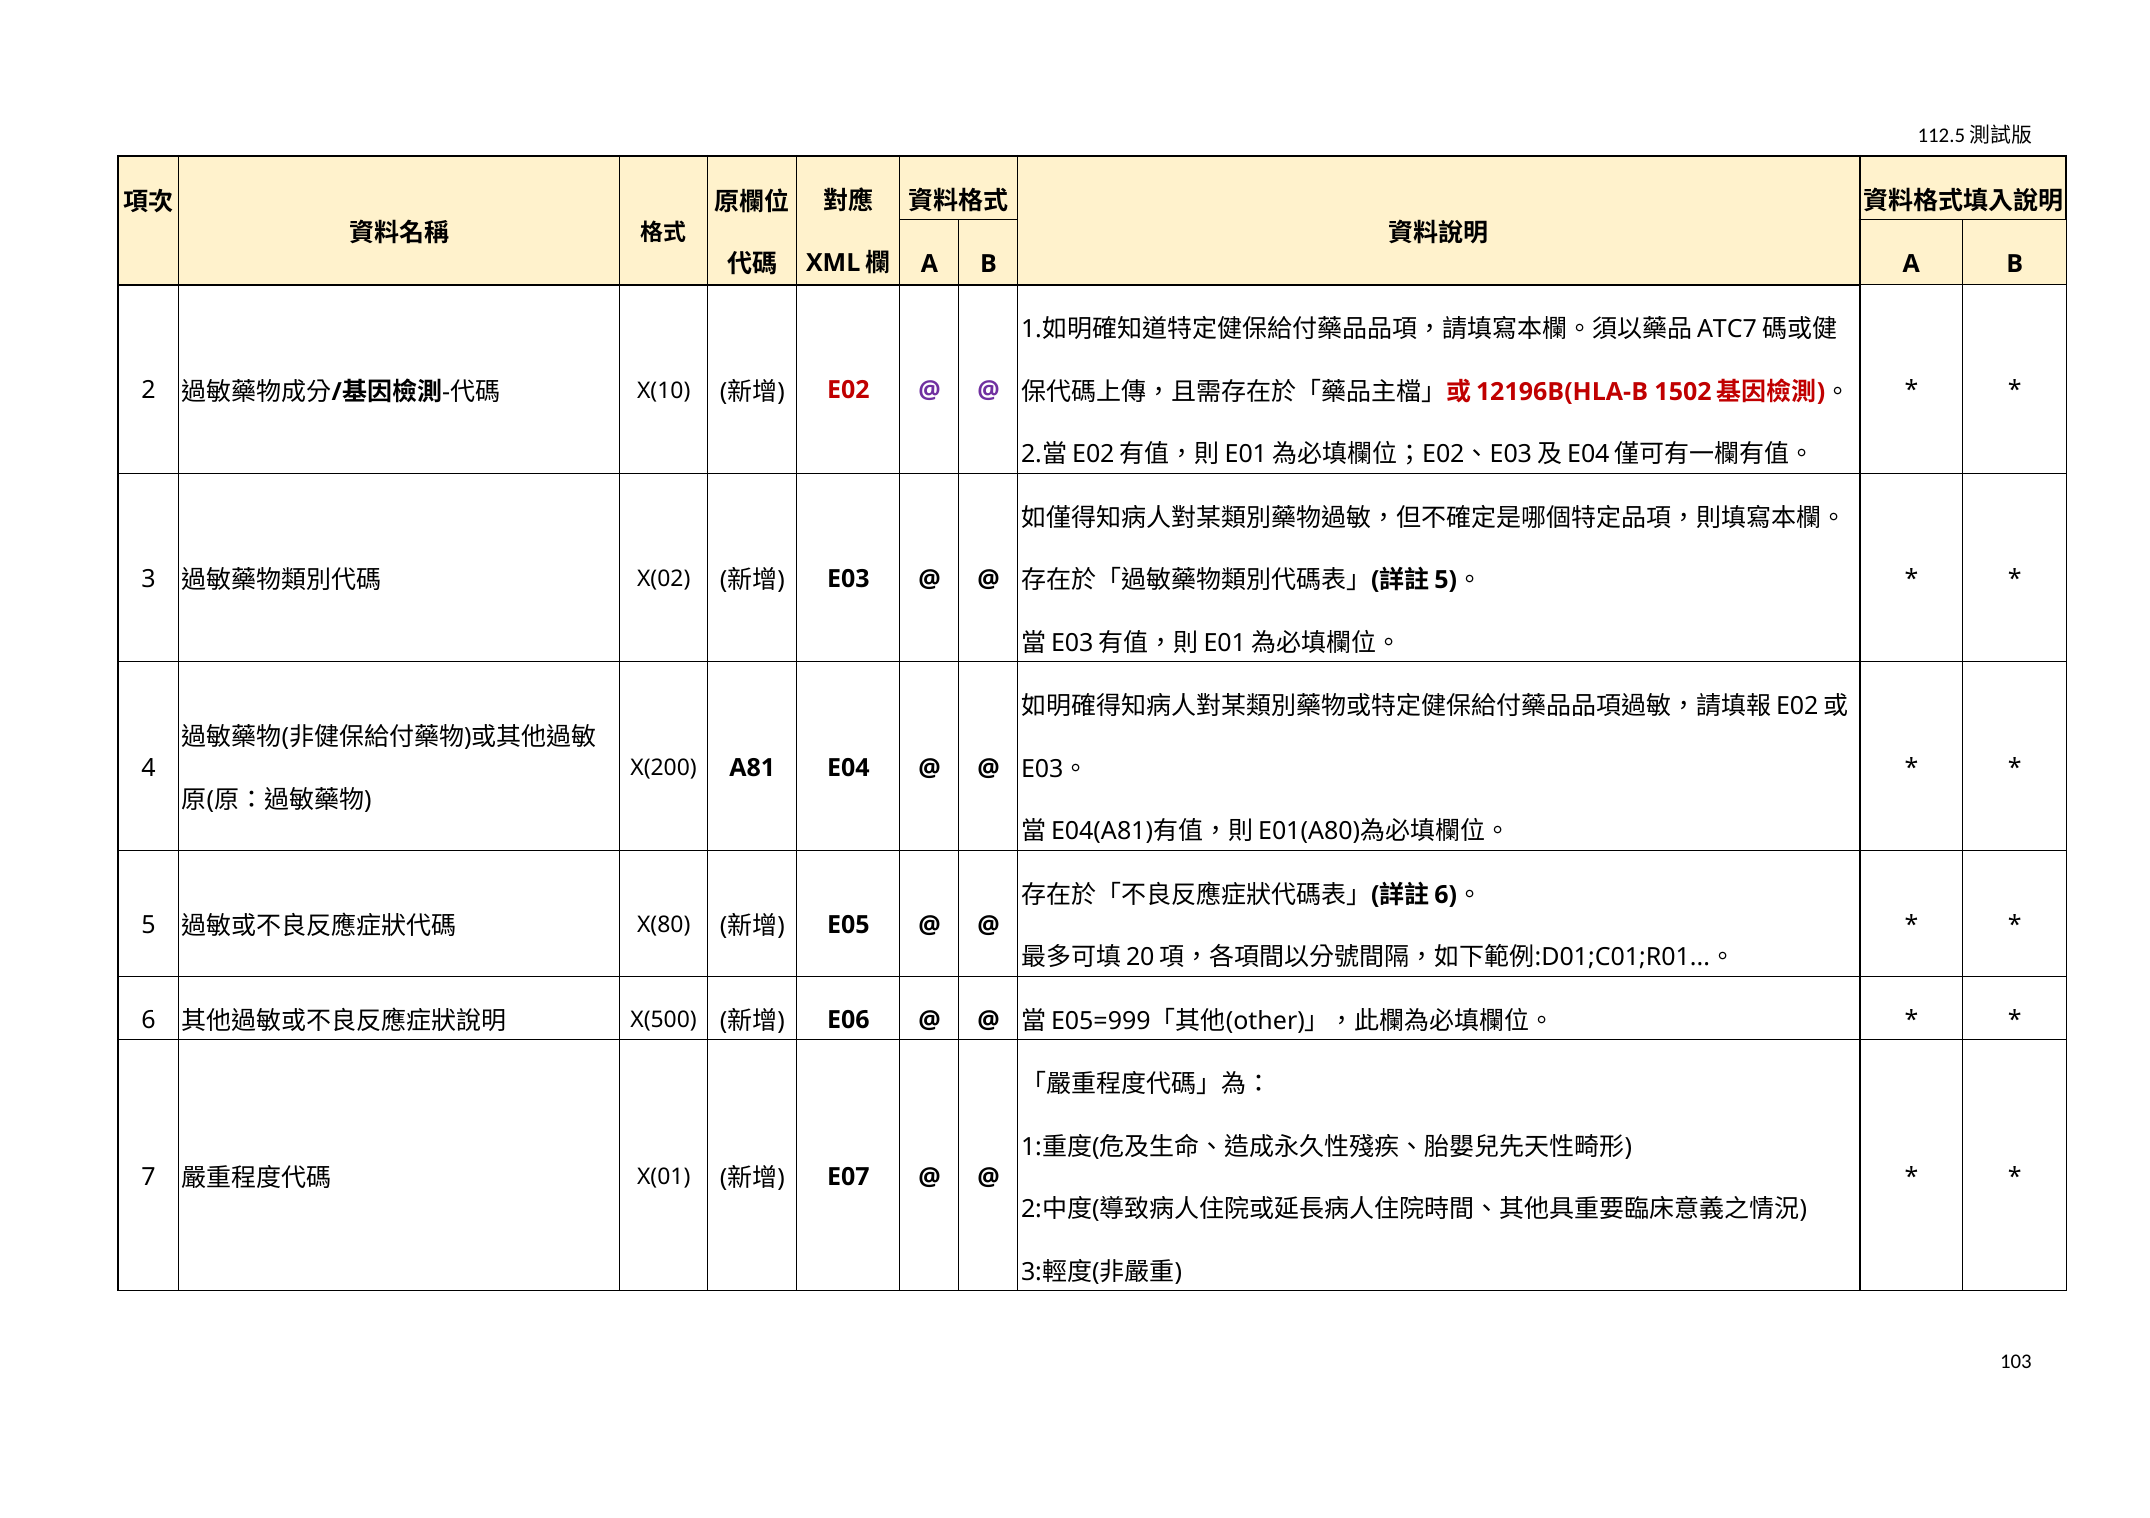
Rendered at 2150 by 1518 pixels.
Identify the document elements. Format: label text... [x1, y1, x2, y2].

table_cell X(80) [620, 851, 707, 976]
table_cell X(500) [620, 977, 707, 1039]
table_cell (新增) [708, 851, 796, 976]
table_cell 7 [119, 1040, 178, 1290]
table_cell @ [900, 474, 958, 661]
table_header 資料格式 [900, 157, 1017, 219]
table_cell * [1963, 285, 2066, 472]
table_cell * [1963, 662, 2066, 849]
table_cell (新增) [708, 474, 796, 661]
table_cell * [1861, 851, 1962, 976]
table_cell 過敏或不良反應症狀代碼 [179, 851, 619, 976]
table_cell * [1861, 1040, 1962, 1290]
table_cell X(200) [620, 662, 707, 849]
table_cell @ [900, 851, 958, 976]
table_cell 過敏藥物成分/基因檢測-代碼 [179, 286, 619, 472]
table_cell @ [959, 1040, 1017, 1290]
table_cell A [900, 220, 958, 284]
table_cell * [1963, 977, 2066, 1039]
table_cell @ [959, 977, 1017, 1039]
table_header 資料名稱 [179, 157, 619, 284]
table_cell * [1963, 474, 2066, 661]
table_cell A81 [708, 662, 796, 849]
table_cell @ [959, 662, 1017, 849]
table_cell E04 [797, 662, 899, 849]
table_cell * [1861, 662, 1962, 849]
table_cell * [1861, 474, 1962, 661]
table_cell A [1861, 220, 1962, 284]
table_cell @ [900, 662, 958, 849]
table_cell X(10) [620, 286, 707, 472]
table_cell @ [959, 474, 1017, 661]
table_header 項次 [119, 157, 178, 284]
table_cell * [1963, 851, 2066, 976]
table_cell @ [959, 851, 1017, 976]
table_cell * [1861, 285, 1962, 472]
table_cell 其他過敏或不良反應症狀說明 [179, 977, 619, 1039]
table_cell E06 [797, 977, 899, 1039]
table_header 資料說明 [1018, 157, 1859, 284]
table_cell (新增) [708, 977, 796, 1039]
table_cell 5 [119, 851, 178, 976]
table_cell X(01) [620, 1040, 707, 1290]
table_cell @ [900, 1040, 958, 1290]
table_header 格式 [620, 157, 707, 284]
table_cell @ [900, 977, 958, 1039]
table_header 原欄位代碼 [708, 157, 796, 284]
table_cell 3 [119, 474, 178, 661]
table_cell (新增) [708, 286, 796, 472]
table_cell 2 [119, 286, 178, 472]
table_header 資料格式填入說明 [1861, 157, 2065, 219]
table_cell E03 [797, 474, 899, 661]
table_cell (新增) [708, 1040, 796, 1290]
table_cell 嚴重程度代碼 [179, 1040, 619, 1290]
table_cell B [959, 220, 1017, 284]
table_cell 4 [119, 662, 178, 849]
table_cell 如僅得知病人對某類別藥物過敏，但不確定是哪個特定品項，則填寫本欄。 存在於「過敏藥物類別代碼表」(詳註5)。 當E03有值，則E01為必填欄位。 [1018, 474, 1859, 661]
table_cell E07 [797, 1040, 899, 1290]
table_cell 存在於「不良反應症狀代碼表」(詳註6)。 最多可填20項，各項間以分號間隔，如下範例:D01;C01;R01...。 [1018, 851, 1859, 976]
table_cell @ [959, 286, 1017, 472]
table_cell 1.如明確知道特定健保給付藥品品項，請填寫本欄。須以藥品ATC7碼或健保代碼上傳，且需存在於「藥品主檔」或12196B(HLA-B 1502基因檢測)。 2.當E02有值，則E01為必填欄位；E02、E03及E04僅可有一欄有值。 [1018, 286, 1859, 472]
table_cell @ [900, 286, 958, 472]
table_cell * [1861, 977, 1962, 1039]
table_cell E02 [797, 286, 899, 472]
table_cell E05 [797, 851, 899, 976]
table_cell 6 [119, 977, 178, 1039]
table_cell * [1963, 1040, 2066, 1290]
table_header 對應XML欄位ID [797, 157, 899, 284]
table_cell 如明確得知病人對某類別藥物或特定健保給付藥品品項過敏，請填報E02或E03。 當E04(A81)有值，則E01(A80)為必填欄位。 [1018, 662, 1859, 849]
table_cell 過敏藥物(非健保給付藥物)或其他過敏原(原：過敏藥物) [179, 662, 619, 849]
table_cell 「嚴重程度代碼」為： 1:重度(危及生命、造成永久性殘疾、胎嬰兒先天性畸形) 2:中度(導致病人住院或延長病人住院時間、其他具重要臨床意義之情況) 3:輕度(非嚴重) [1018, 1040, 1859, 1290]
table_cell B [1963, 220, 2066, 284]
table_cell X(02) [620, 474, 707, 661]
table_cell 當E05=999「其他(other)」，此欄為必填欄位。 [1018, 977, 1859, 1039]
table_cell 過敏藥物類別代碼 [179, 474, 619, 661]
